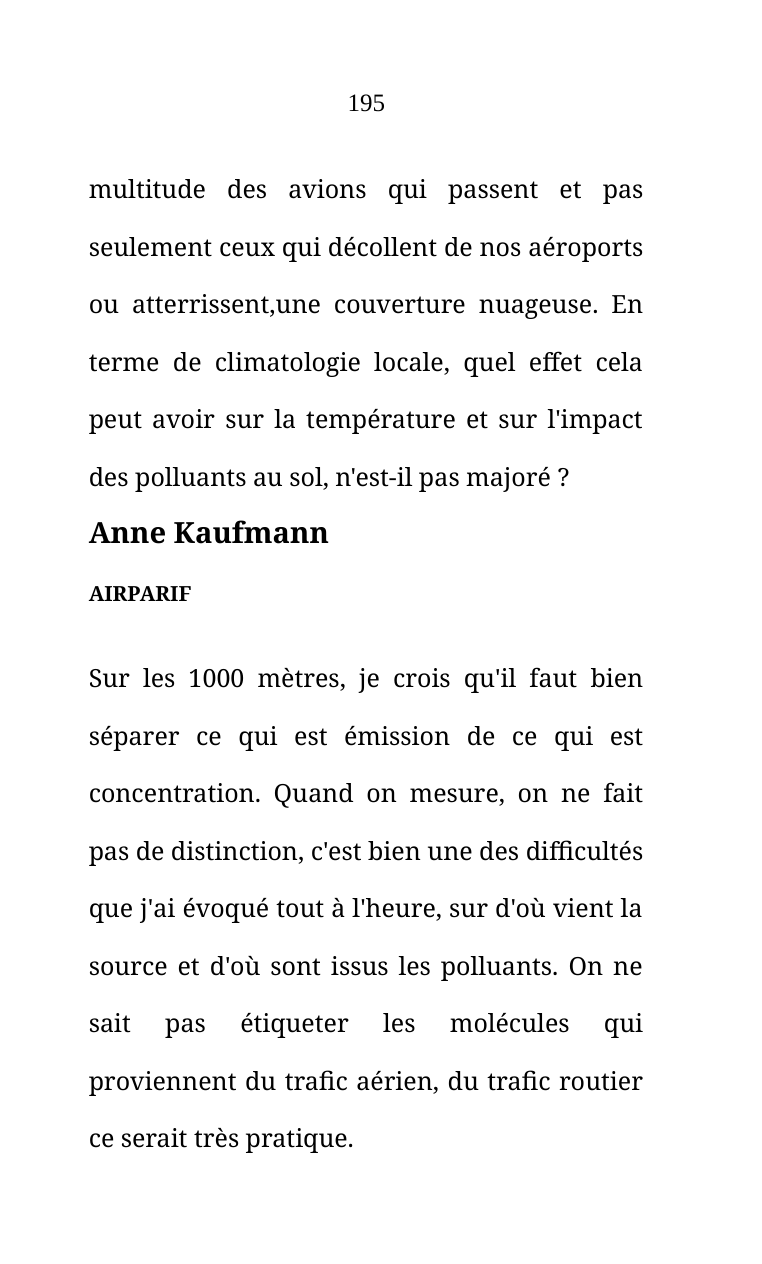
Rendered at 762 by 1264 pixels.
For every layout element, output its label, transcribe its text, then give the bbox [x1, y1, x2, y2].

text Sur les 1000 mètres, je crois qu'il faut bien séparer ce qui est émission de ce qui est concentration. Quand on mesure, on ne fait pas de distinction, c'est bien une des difficultés que j'ai évoqué tout à l'heure, sur d'où vient la source et d'où sont issus les polluants. On ne sait pas étiqueter les molécules qui proviennent du trafic aérien, du trafic routier ce serait très pratique. [88, 636, 644, 1155]
text multitude des avions qui passent et pas seulement ceux qui décollent de nos aéroports ou atterrissent,une couverture nuageuse. En terme de climatologie locale, quel effet cela peut avoir sur la température et sur l'impact des polluants au sol, n'est-il pas majoré ? [88, 147, 644, 494]
text AIRPARIF [88, 552, 644, 607]
text Anne Kaufmann [88, 494, 644, 552]
